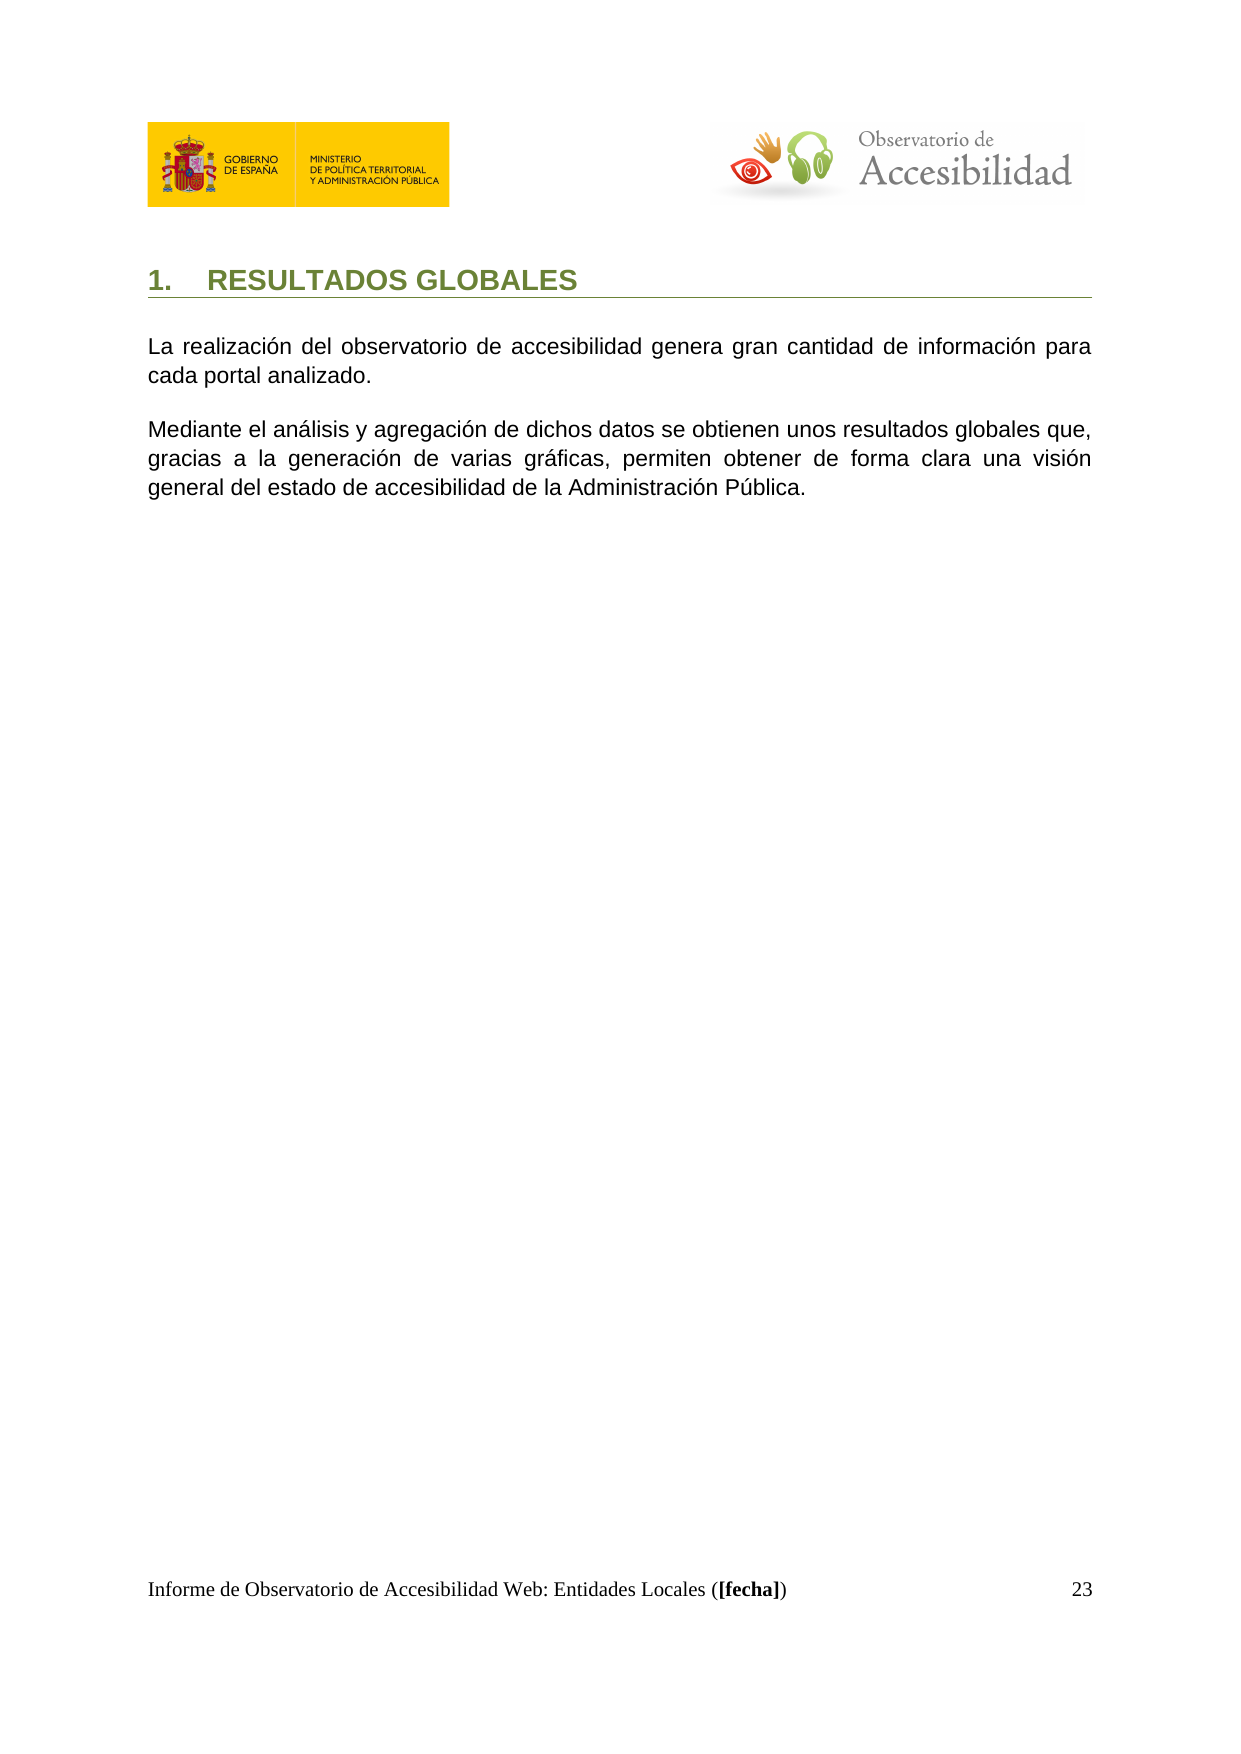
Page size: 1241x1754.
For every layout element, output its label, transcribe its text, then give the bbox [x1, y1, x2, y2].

list Resultados Globales [148, 263, 1092, 297]
picture [710, 122, 1086, 205]
text La realización del observatorio de accesibilidad genera gran cantidad de información para cada portal analizado. [148, 333, 1092, 388]
text Mediante el análisis y agregación de dichos datos se obtienen unos resultados globales que, gracias a la generación de varias gráficas, permiten obtener de forma clara una visión general del estado de accesibilidad de la Administración Pública. [148, 416, 1092, 500]
picture [147, 122, 450, 207]
